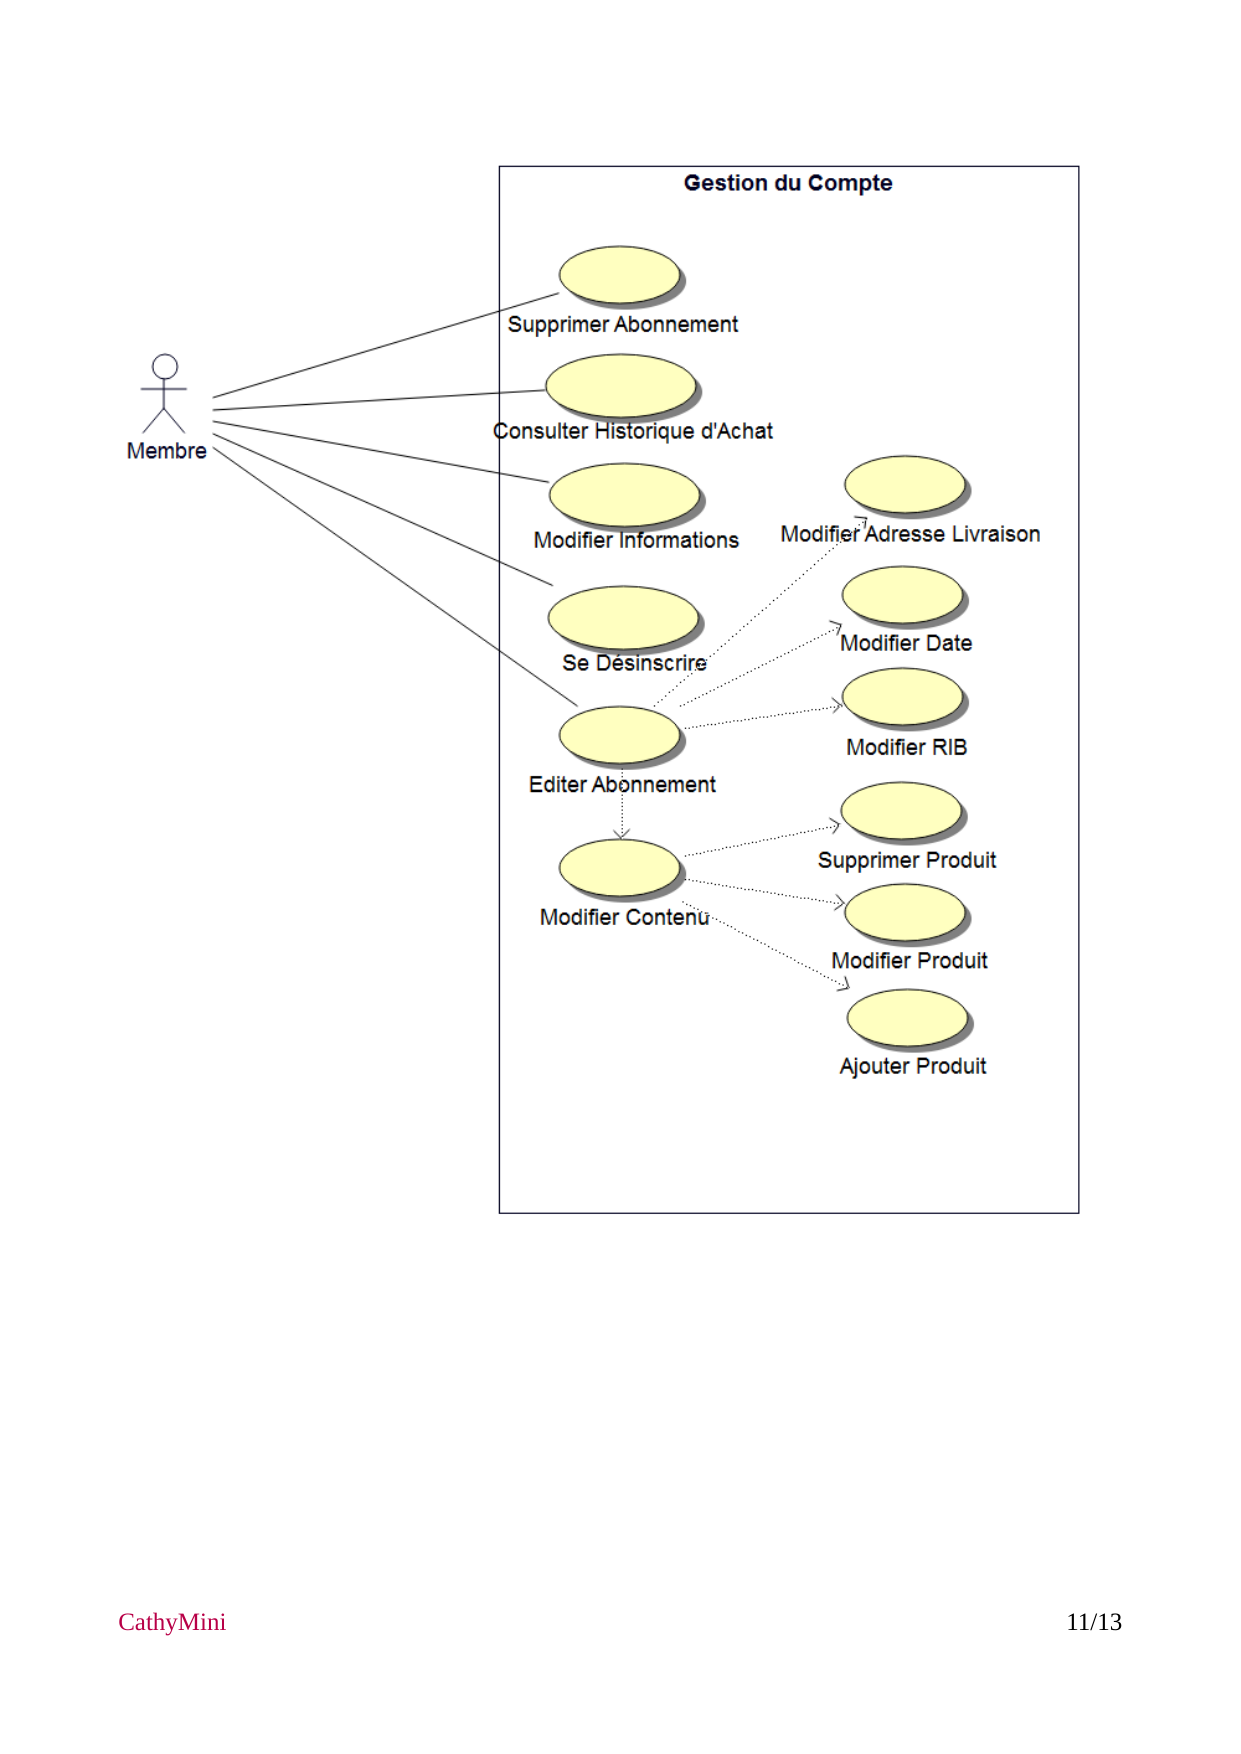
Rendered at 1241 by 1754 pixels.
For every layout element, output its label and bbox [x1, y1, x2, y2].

picture [118, 146, 1123, 1250]
